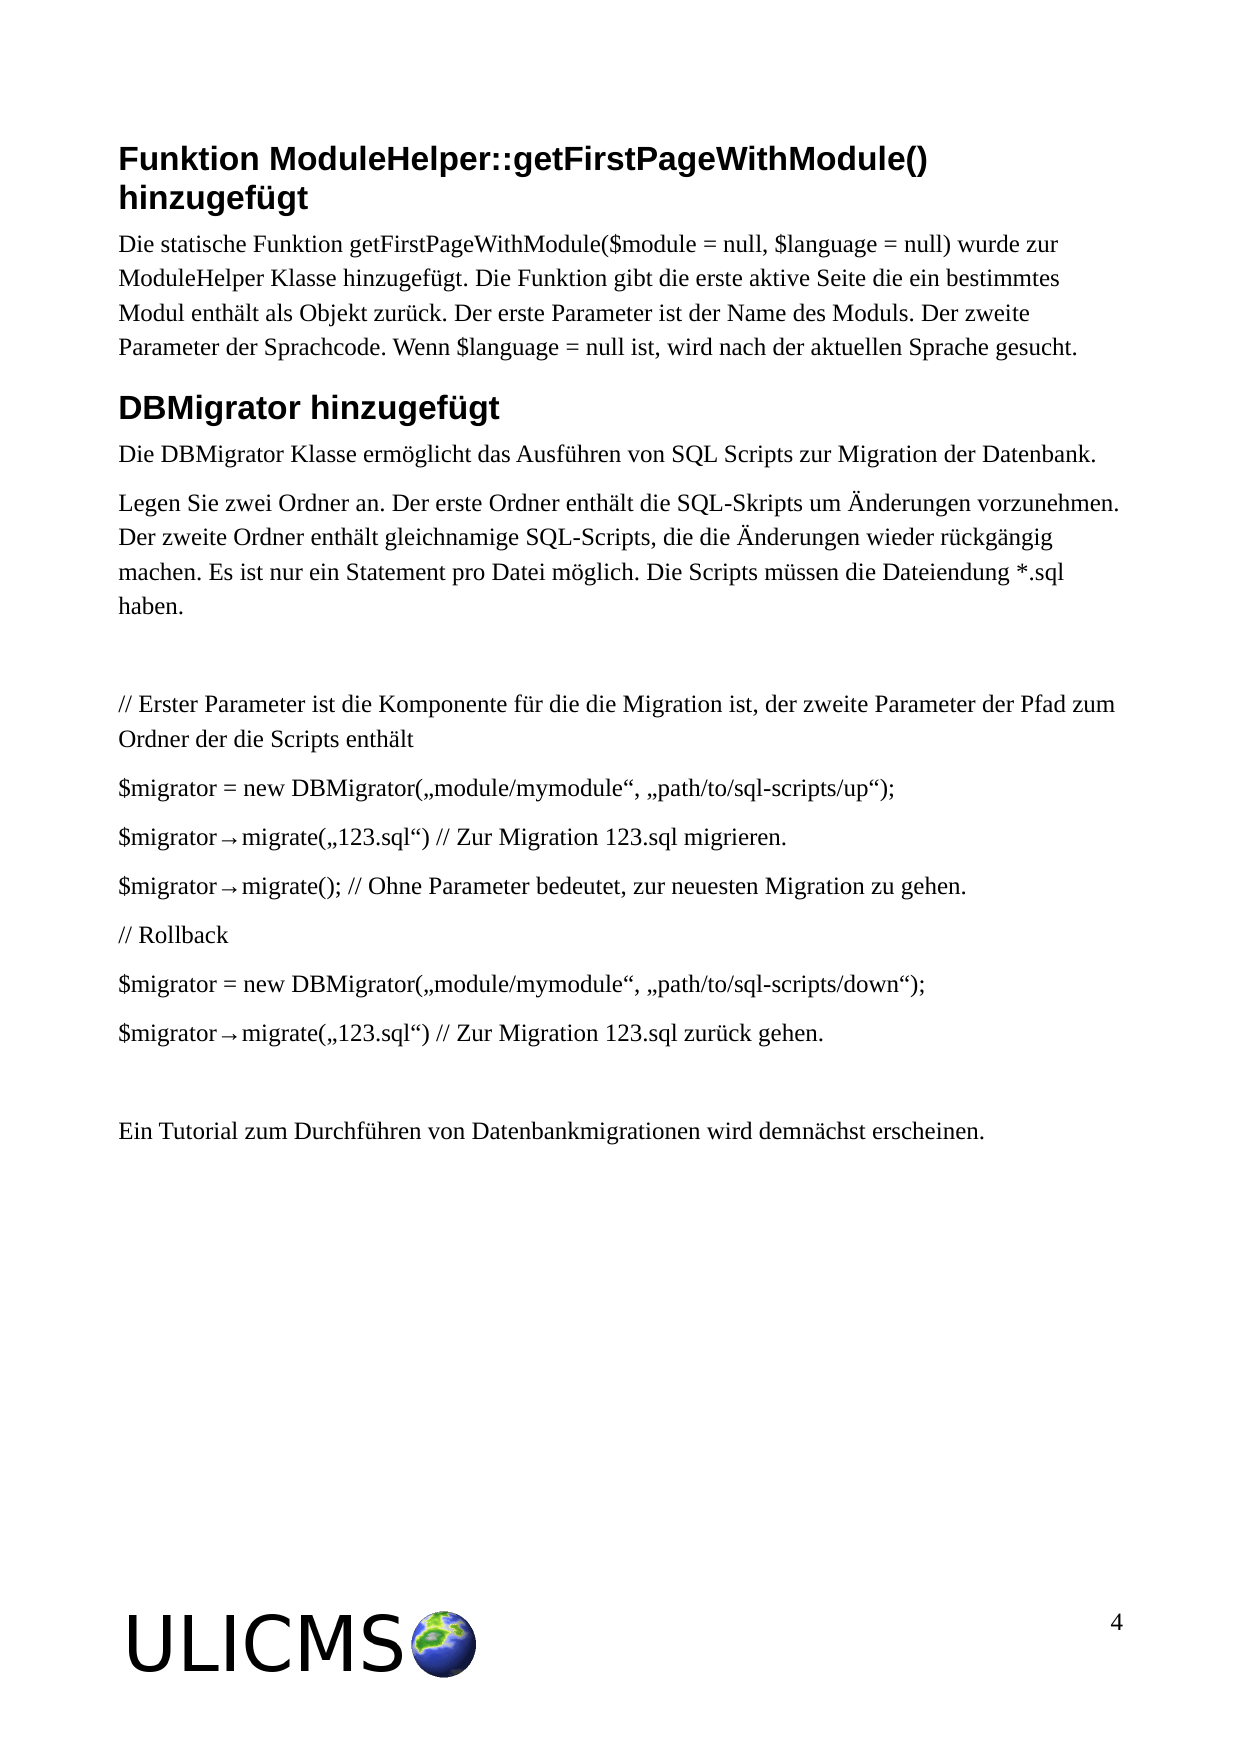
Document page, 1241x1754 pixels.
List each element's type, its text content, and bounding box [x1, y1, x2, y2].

text // Erster Parameter ist die Komponente für die die Migration ist, der zweite Parameter der Pfad zum Ordner der die Scripts enthält [118, 689, 1123, 752]
text Die statische Funktion getFirstPageWithModule($module = null, $language = null) wurde zur ModuleHelper Klasse hinzugefügt. Die Funktion gibt die erste aktive Seite die ein bestimmtes Modul enthält als Objekt zurück. Der erste Parameter ist der Name des Moduls. Der zweite Parameter der Sprachcode. Wenn $language = null ist, wird nach der aktuellen Sprache gesucht. [118, 229, 1123, 361]
text $migrator→migrate(„123.sql“) // Zur Migration 123.sql zurück gehen. [118, 1018, 1123, 1047]
subtitle Funktion ModuleHelper::getFirstPageWithModule() hinzugefügt [118, 139, 1123, 216]
text $migrator→migrate(); // Ohne Parameter bedeutet, zur neuesten Migration zu gehen. [118, 871, 1123, 900]
picture [118, 1607, 479, 1681]
text // Rollback [118, 920, 1123, 949]
text $migrator→migrate(„123.sql“) // Zur Migration 123.sql migrieren. [118, 822, 1123, 851]
text Legen Sie zwei Ordner an. Der erste Ordner enthält die SQL-Skripts um Änderungen vorzunehmen. Der zweite Ordner enthält gleichnamige SQL-Scripts, die die Änderungen wieder rückgängig machen. Es ist nur ein Statement pro Datei möglich. Die Scripts müssen die Dateiendung *.sql haben. [118, 488, 1123, 620]
text $migrator = new DBMigrator(„module/mymodule“, „path/to/sql-scripts/up“); [118, 773, 1123, 802]
text $migrator = new DBMigrator(„module/mymodule“, „path/to/sql-scripts/down“); [118, 969, 1123, 998]
subtitle DBMigrator hinzugefügt [118, 387, 1123, 426]
text Die DBMigrator Klasse ermöglicht das Ausführen von SQL Scripts zur Migration der Datenbank. [118, 439, 1123, 467]
text Ein Tutorial zum Durchführen von Datenbankmigrationen wird demnächst erscheinen. [118, 1116, 1123, 1145]
